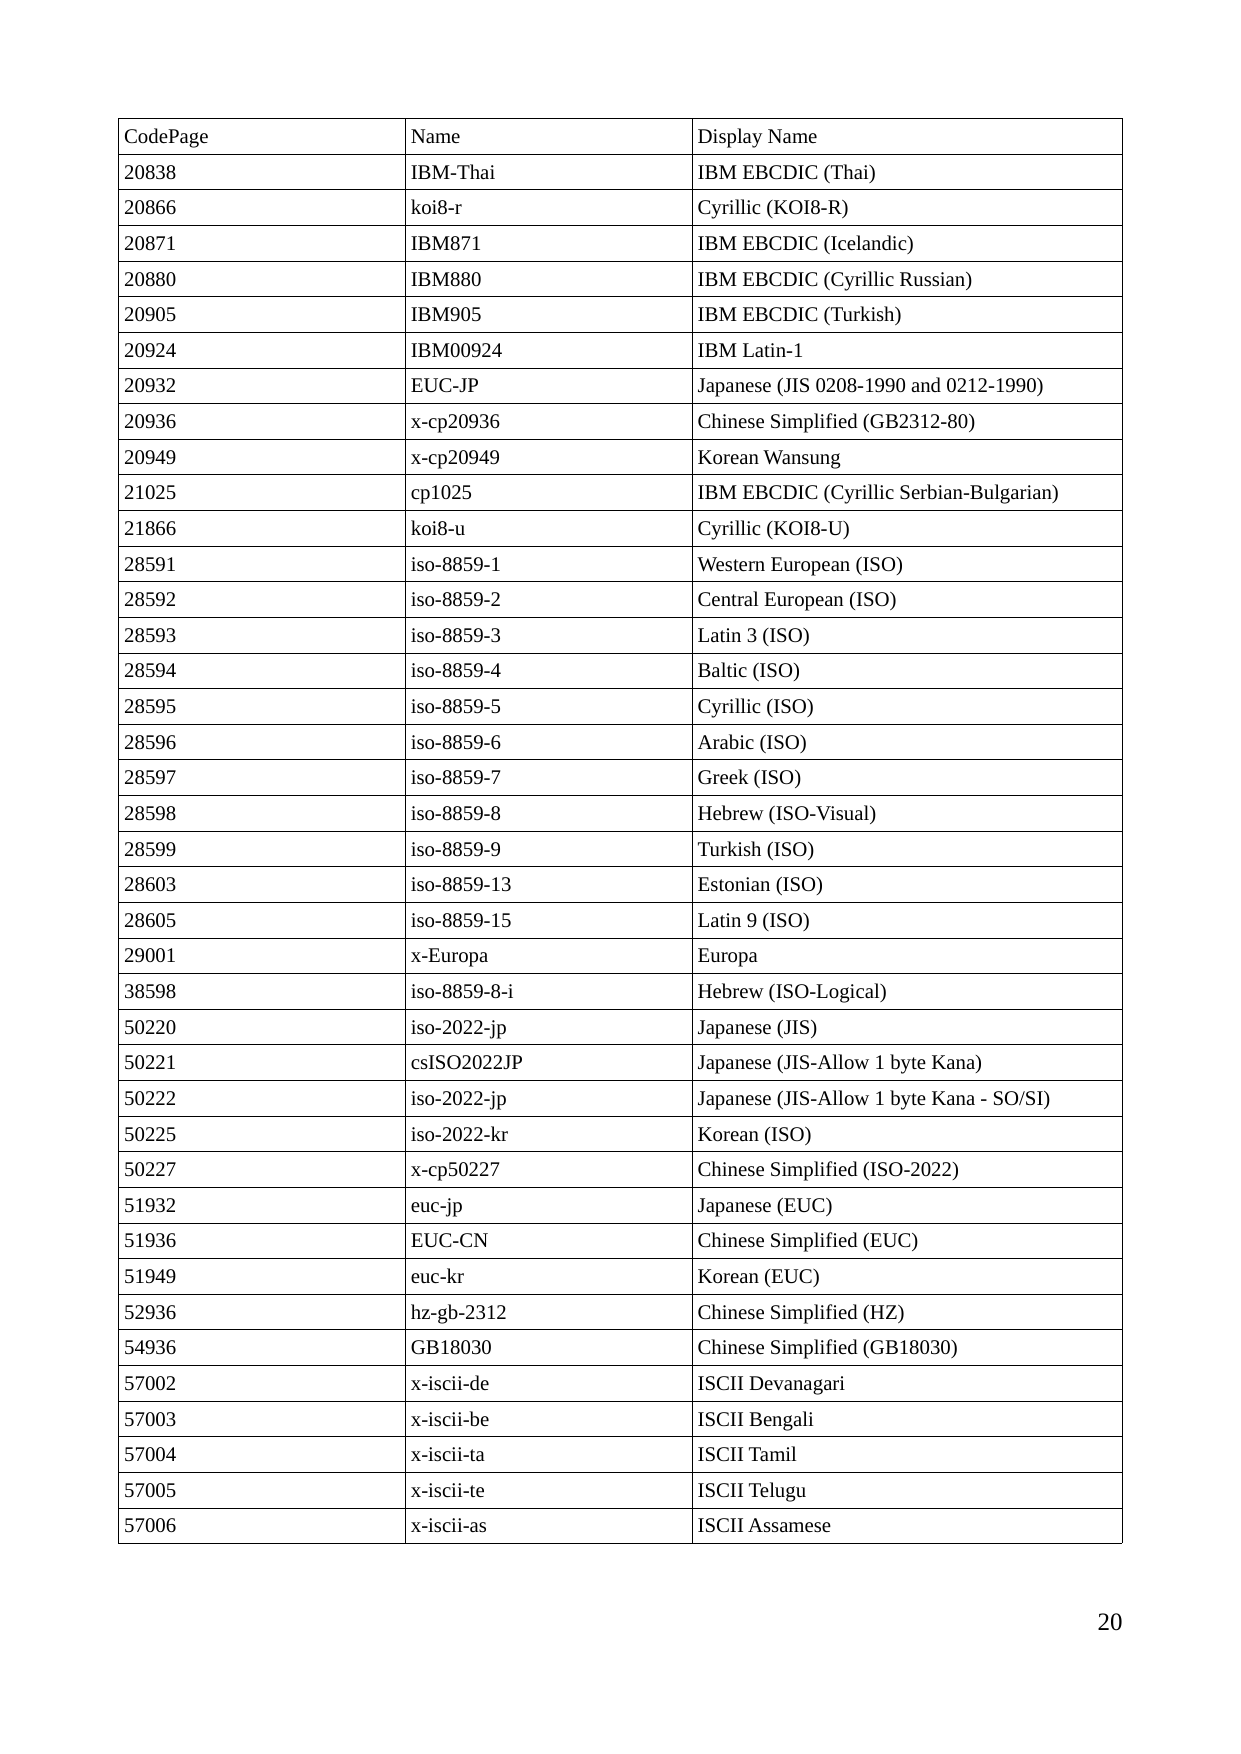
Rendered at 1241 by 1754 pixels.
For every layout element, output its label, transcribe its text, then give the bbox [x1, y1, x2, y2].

table_cell koi8-r [406, 190, 692, 225]
table_cell Chinese Simplified (ISO-2022) [693, 1152, 1122, 1187]
table_cell ISCII Assamese [693, 1509, 1122, 1543]
table_cell 28596 [119, 725, 405, 759]
table_cell Chinese Simplified (GB2312-80) [693, 404, 1122, 439]
table_header Display Name [693, 119, 1122, 154]
table_cell EUC-JP [406, 369, 692, 403]
table_cell 28603 [119, 867, 405, 902]
table_cell koi8-u [406, 511, 692, 546]
table_cell 50220 [119, 1010, 405, 1044]
table_cell x-cp20936 [406, 404, 692, 439]
table_header Name [406, 119, 692, 154]
table_cell iso-8859-5 [406, 689, 692, 724]
table_cell Korean (EUC) [693, 1259, 1122, 1294]
table_cell 20871 [119, 226, 405, 261]
table_cell x-iscii-as [406, 1509, 692, 1543]
table_cell 20949 [119, 440, 405, 474]
table_cell Western European (ISO) [693, 547, 1122, 581]
table_cell iso-8859-8-i [406, 974, 692, 1009]
table_cell ISCII Devanagari [693, 1366, 1122, 1401]
table_cell iso-8859-13 [406, 867, 692, 902]
table_cell euc-kr [406, 1259, 692, 1294]
table_cell Cyrillic (ISO) [693, 689, 1122, 724]
table_cell iso-8859-6 [406, 725, 692, 759]
table_cell 20932 [119, 369, 405, 403]
table_cell Hebrew (ISO-Visual) [693, 796, 1122, 831]
table_cell Estonian (ISO) [693, 867, 1122, 902]
table_cell 28605 [119, 903, 405, 937]
table_cell 57005 [119, 1473, 405, 1507]
table_cell Baltic (ISO) [693, 654, 1122, 688]
table_cell 54936 [119, 1330, 405, 1365]
table_cell 50225 [119, 1117, 405, 1151]
table_cell 38598 [119, 974, 405, 1009]
table_cell x-iscii-ta [406, 1437, 692, 1472]
table_cell 29001 [119, 939, 405, 973]
table_cell x-Europa [406, 939, 692, 973]
table_header CodePage [119, 119, 405, 154]
table_cell cp1025 [406, 475, 692, 510]
table_cell euc-jp [406, 1188, 692, 1222]
table_cell 28595 [119, 689, 405, 724]
table_cell 50222 [119, 1081, 405, 1116]
table_cell ISCII Bengali [693, 1402, 1122, 1436]
table_cell Greek (ISO) [693, 760, 1122, 795]
table_cell 50227 [119, 1152, 405, 1187]
table_cell iso-8859-4 [406, 654, 692, 688]
table_cell Japanese (JIS) [693, 1010, 1122, 1044]
table_cell 51936 [119, 1224, 405, 1258]
table_cell Cyrillic (KOI8-R) [693, 190, 1122, 225]
table_cell Japanese (JIS-Allow 1 byte Kana - SO/SI) [693, 1081, 1122, 1116]
table_cell Chinese Simplified (GB18030) [693, 1330, 1122, 1365]
table_cell 21866 [119, 511, 405, 546]
table_cell ISCII Tamil [693, 1437, 1122, 1472]
table_cell Hebrew (ISO-Logical) [693, 974, 1122, 1009]
table_cell x-iscii-de [406, 1366, 692, 1401]
table_cell 51949 [119, 1259, 405, 1294]
table_cell Chinese Simplified (HZ) [693, 1295, 1122, 1329]
table_cell IBM905 [406, 297, 692, 332]
table_cell hz-gb-2312 [406, 1295, 692, 1329]
table_cell Arabic (ISO) [693, 725, 1122, 759]
table_cell x-iscii-te [406, 1473, 692, 1507]
table_cell Cyrillic (KOI8-U) [693, 511, 1122, 546]
table_cell 20936 [119, 404, 405, 439]
table_cell IBM EBCDIC (Cyrillic Russian) [693, 262, 1122, 296]
table_cell IBM871 [406, 226, 692, 261]
table_cell IBM EBCDIC (Cyrillic Serbian-Bulgarian) [693, 475, 1122, 510]
table_cell IBM00924 [406, 333, 692, 367]
table_cell iso-2022-jp [406, 1010, 692, 1044]
table_cell Japanese (EUC) [693, 1188, 1122, 1222]
table_cell iso-8859-15 [406, 903, 692, 937]
table_cell ISCII Telugu [693, 1473, 1122, 1507]
table_cell EUC-CN [406, 1224, 692, 1258]
table_cell 21025 [119, 475, 405, 510]
table_cell Japanese (JIS-Allow 1 byte Kana) [693, 1045, 1122, 1080]
table_cell 57006 [119, 1509, 405, 1543]
table_cell iso-8859-7 [406, 760, 692, 795]
table_cell iso-8859-8 [406, 796, 692, 831]
table_cell 57004 [119, 1437, 405, 1472]
table_cell iso-8859-2 [406, 582, 692, 617]
table_cell x-cp20949 [406, 440, 692, 474]
table_cell 20838 [119, 155, 405, 189]
table_cell 52936 [119, 1295, 405, 1329]
table_cell 28598 [119, 796, 405, 831]
table_cell 20924 [119, 333, 405, 367]
table_cell iso-8859-9 [406, 832, 692, 866]
table_cell IBM880 [406, 262, 692, 296]
table_cell Latin 9 (ISO) [693, 903, 1122, 937]
table_cell Latin 3 (ISO) [693, 618, 1122, 652]
table_cell 51932 [119, 1188, 405, 1222]
table_cell Korean Wansung [693, 440, 1122, 474]
table_cell 28599 [119, 832, 405, 866]
table_cell 28594 [119, 654, 405, 688]
table_cell Central European (ISO) [693, 582, 1122, 617]
table_cell 28592 [119, 582, 405, 617]
table_cell IBM EBCDIC (Icelandic) [693, 226, 1122, 261]
table_cell iso-2022-kr [406, 1117, 692, 1151]
table_cell GB18030 [406, 1330, 692, 1365]
table_cell 28597 [119, 760, 405, 795]
table_cell 50221 [119, 1045, 405, 1080]
table_cell 20905 [119, 297, 405, 332]
table_cell 28593 [119, 618, 405, 652]
table_cell x-cp50227 [406, 1152, 692, 1187]
table_cell Korean (ISO) [693, 1117, 1122, 1151]
table_cell Chinese Simplified (EUC) [693, 1224, 1122, 1258]
table_cell 20880 [119, 262, 405, 296]
table_cell iso-8859-3 [406, 618, 692, 652]
table_cell Europa [693, 939, 1122, 973]
table_cell 57003 [119, 1402, 405, 1436]
table_cell IBM EBCDIC (Thai) [693, 155, 1122, 189]
table_cell 57002 [119, 1366, 405, 1401]
table_cell IBM EBCDIC (Turkish) [693, 297, 1122, 332]
table_cell Turkish (ISO) [693, 832, 1122, 866]
table_cell IBM Latin-1 [693, 333, 1122, 367]
table_cell 20866 [119, 190, 405, 225]
table_cell x-iscii-be [406, 1402, 692, 1436]
table_cell Japanese (JIS 0208-1990 and 0212-1990) [693, 369, 1122, 403]
table_cell 28591 [119, 547, 405, 581]
table_cell IBM-Thai [406, 155, 692, 189]
table_cell csISO2022JP [406, 1045, 692, 1080]
table_cell iso-8859-1 [406, 547, 692, 581]
table_cell iso-2022-jp [406, 1081, 692, 1116]
